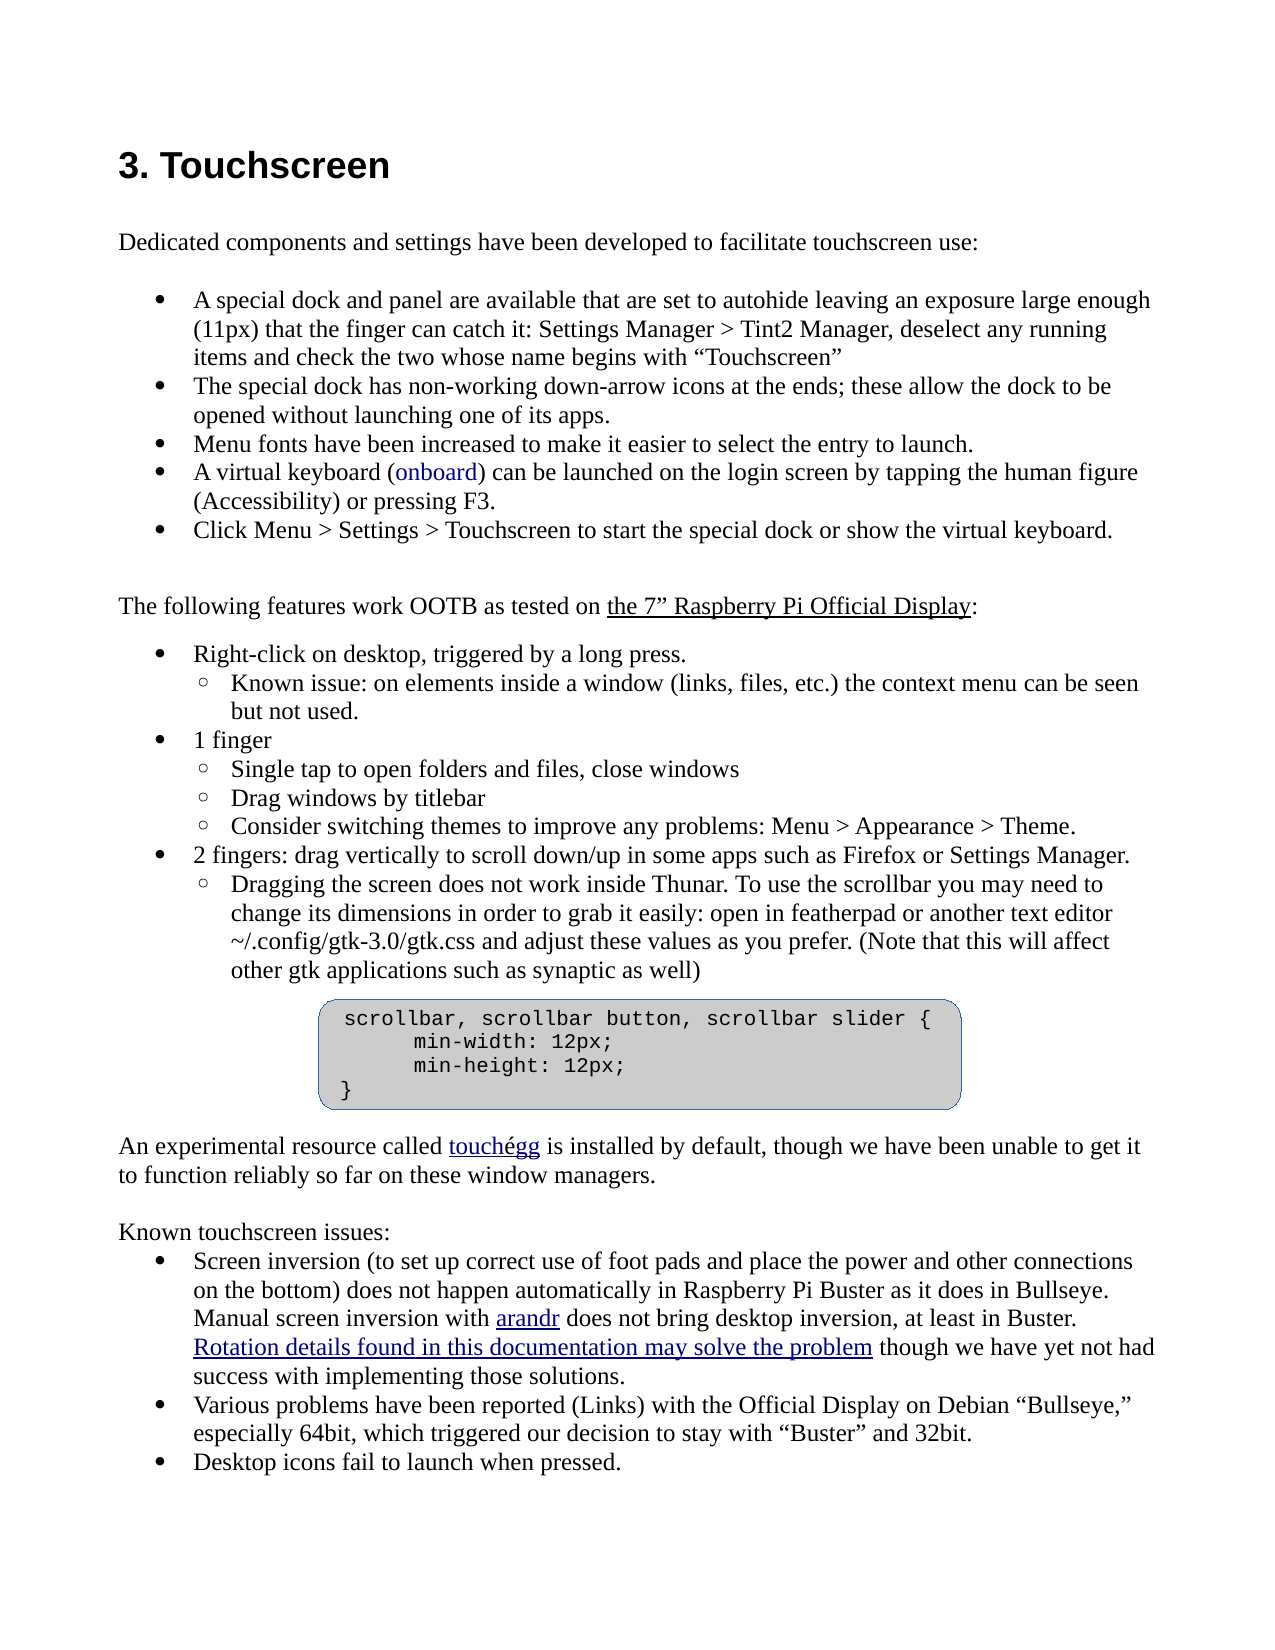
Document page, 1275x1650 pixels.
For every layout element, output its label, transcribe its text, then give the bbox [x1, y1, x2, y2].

list A special dock and panel are available that are set to autohide leaving an exposure large enough (11px) that the finger can catch it: Settings Manager > Tint2 Manager, deselect any running items and check the two whose name begins with “Touchscreen” [156, 285, 1157, 371]
list Single tap to open folders and files, close windows [193, 754, 1157, 783]
text Dedicated components and settings have been developed to facilitate touchscreen use: [118, 227, 1157, 256]
list Drag windows by titlebar [193, 783, 1157, 811]
text The following features work OOTB as tested on the 7” Raspberry Pi Official Display: [118, 591, 1157, 620]
list The special dock has non-working down-arrow icons at the ends; these allow the dock to be opened without launching one of its apps. [156, 371, 1157, 429]
list 2 fingers: drag vertically to scroll down/up in some apps such as Firefox or Settings Manager. [156, 840, 1157, 869]
text min-height: 12px; [118, 1055, 1157, 1078]
list Known issue: on elements inside a window (links, files, etc.) the context menu can be seen but not used. [193, 668, 1157, 725]
text scrollbar, scrollbar button, scrollbar slider { [118, 1008, 1157, 1031]
list Screen inversion (to set up correct use of foot pads and place the power and other connections on the bottom) does not happen automatically in Raspberry Pi Buster as it does in Bullseye. Manual screen inversion with arandr does not bring desktop inversion, at least in Buster. Rotation details found in this documentation may solve the problem though we have yet not had success with implementing those solutions. [156, 1246, 1157, 1390]
list Consider switching themes to improve any problems: Menu > Appearance > Theme. [193, 811, 1157, 840]
list 1 finger [156, 725, 1157, 754]
list Click Menu > Settings > Touchscreen to start the special dock or show the virtual keyboard. [156, 515, 1157, 544]
list Menu fonts have been increased to make it easier to select the entry to launch. [156, 429, 1157, 457]
list Various problems have been reported (Links) with the Official Display on Debian “Bullseye,” especially 64bit, which triggered our decision to stay with “Buster” and 32bit. [156, 1390, 1157, 1447]
list Desktop icons fail to launch when pressed. [156, 1447, 1157, 1476]
list Right-click on desktop, triggered by a long press. [156, 639, 1157, 668]
list Dragging the screen does not work inside Thunar. To use the scrollbar you may need to change its dimensions in order to grab it easily: open in featherpad or another text editor ~/.config/gtk-3.0/gtk.css and adjust these values as you prefer. (Note that this will affect other gtk applications such as synaptic as well) [193, 869, 1157, 984]
list A virtual keyboard (onboard) can be launched on the login screen by tapping the human figure (Accessibility) or pressing F3. [156, 457, 1157, 515]
text Known touchscreen issues: [118, 1217, 1157, 1246]
text min-width: 12px; [118, 1031, 1157, 1055]
text } [118, 1078, 1157, 1102]
text An experimental resource called touchégg is installed by default, though we have been unable to get it to function reliably so far on these window managers. [118, 1131, 1157, 1188]
subtitle 3. Touchscreen [118, 143, 1157, 186]
